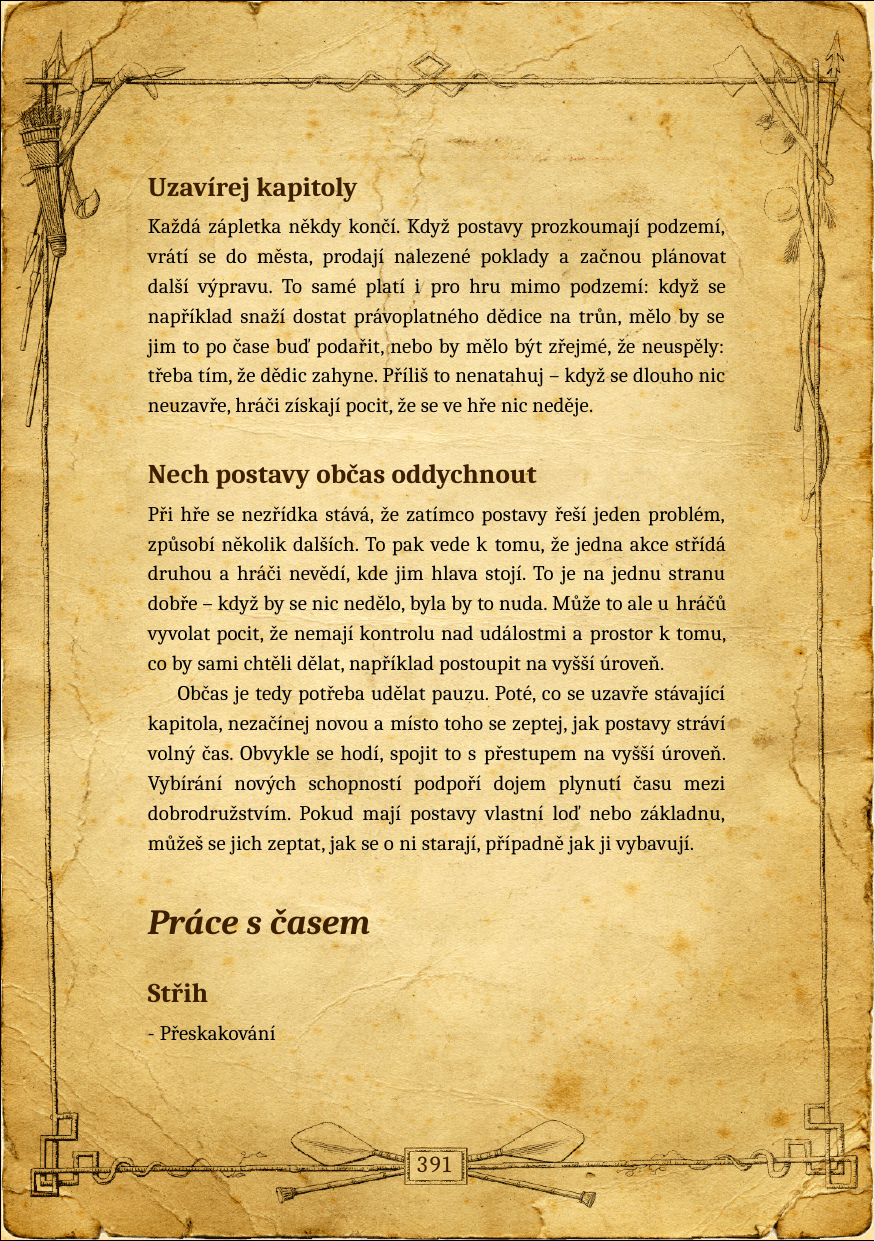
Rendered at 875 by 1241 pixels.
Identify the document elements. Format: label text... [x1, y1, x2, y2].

picture [1, 1, 874, 1240]
text Při hře se nezřídka stává, že zatímco postavy řeší jeden problém, způsobí několik dalších. To pak vede k⁠ tomu, že jedna akce střídá druhou a⁠ hráči nevědí, kde jim hlava stojí. To je na jednu stranu dobře – když by se nic nedělo, byla by to nuda. Může to ale u⁠ hráčů vyvolat pocit, že nemají kontrolu nad událostmi a⁠ prostor k⁠ tomu, co by sami chtěli dělat, například postoupit na vyšší úroveň. Občas je tedy potřeba udělat pauzu. Poté, co se uzavře stávající kapitola, nezačínej novou a⁠ místo toho se zeptej, jak postavy stráví volný čas. Obvykle se hodí, spojit to s⁠ přestupem na vyšší úroveň. Vybírání nových schopností podpoří dojem plynutí času mezi dobrodružstvím. Pokud mají postavy vlastní loď nebo základnu, můžeš se jich zeptat, jak se o⁠ ni starají, případně jak ji vybavují. [148, 502, 726, 855]
text - Přeskakování [148, 1021, 726, 1045]
text Každá zápletka někdy končí. Když postavy prozkoumají podzemí, vrátí se do města, prodají nalezené poklady a⁠ začnou plánovat další výpravu. To samé platí i⁠ pro hru mimo podzemí: když se například snaží dostat právoplatného dědice na trůn, mělo by se jim to po čase buď podařit, nebo by mělo být zřejmé, že neuspěly: třeba tím, že dědic zahyne. Příliš to nenatahuj – když se dlouho nic neuzavře, hráči získají pocit, že se ve hře nic neděje. [148, 215, 726, 418]
subtitle Práce s⁠ časem [148, 902, 726, 943]
subtitle Nech postavy občas oddychnout [148, 459, 726, 491]
subtitle Střih [148, 978, 726, 1010]
subtitle Uzavírej kapitoly [148, 172, 726, 203]
